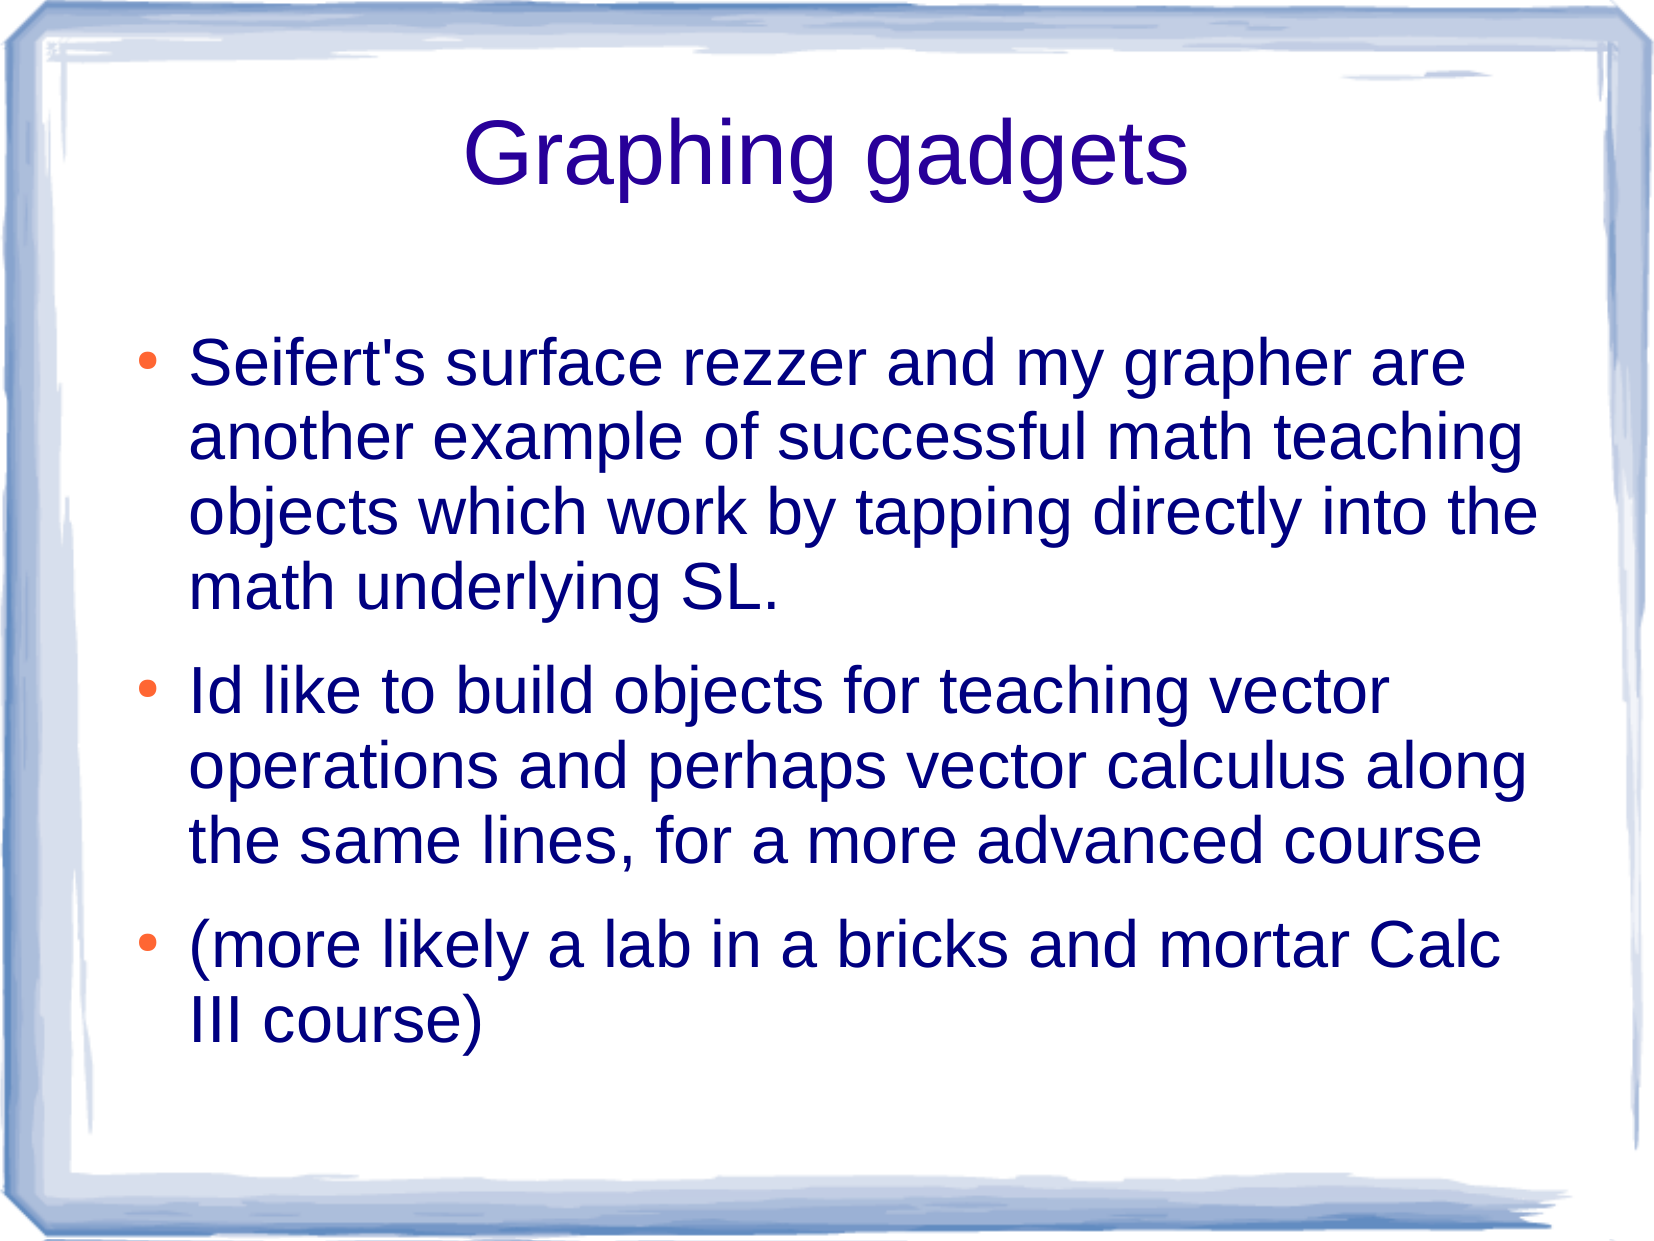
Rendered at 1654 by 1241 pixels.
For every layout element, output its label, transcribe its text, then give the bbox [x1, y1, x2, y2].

title Graphing gadgets [82, 56, 1571, 250]
list Seifert's surface rezzer and my grapher are another example of successful math teaching objects which work by tapping directly into the math underlying SL. Id like to build objects for teaching vector operations and perhaps vector calculus along the same lines, for a more advanced course (more likely a lab in a bricks and mortar Calc III course) [118, 324, 1571, 1057]
picture [0, 0, 1654, 1241]
